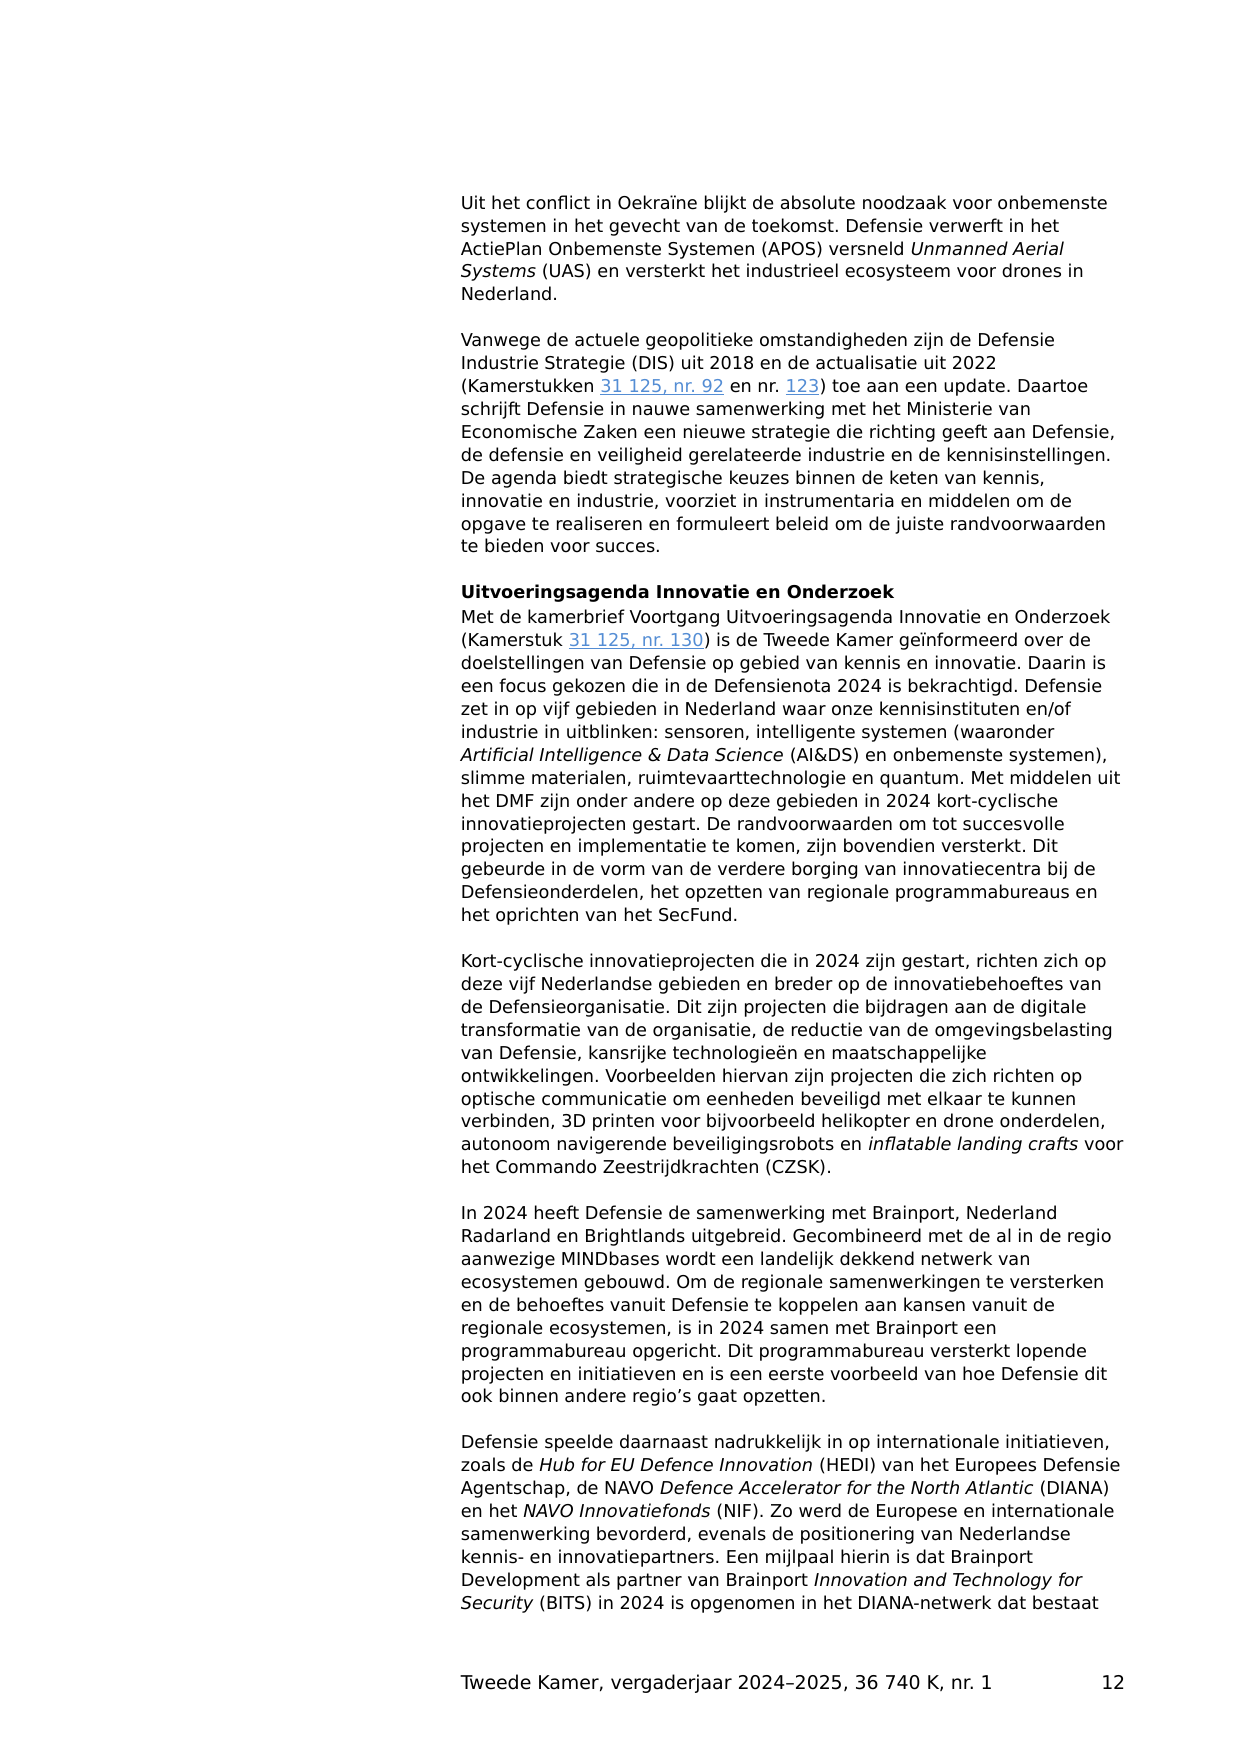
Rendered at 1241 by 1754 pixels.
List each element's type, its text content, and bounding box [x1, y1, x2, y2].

text Vanwege de actuele geopolitieke omstandigheden zijn de Defensie Industrie Strategie (DIS) uit 2018 en de actualisatie uit 2022 (Kamerstukken 31 125, nr. 92 en nr. 123) toe aan een update. Daartoe schrijft Defensie in nauwe samenwerking met het Ministerie van Economische Zaken een nieuwe strategie die richting geeft aan Defensie, de defensie en veiligheid gerelateerde industrie en de kennisinstellingen. De agenda biedt strategische keuzes binnen de keten van kennis, innovatie en industrie, voorziet in instrumentaria en middelen om de opgave te realiseren en formuleert beleid om de juiste randvoorwaarden te bieden voor succes. [461, 328, 1125, 557]
text Defensie speelde daarnaast nadrukkelĳk in op internationale initiatieven, zoals de Hub for EU Defence Innovation (HEDI) van het Europees Defensie Agentschap, de NAVO Defence Accelerator for the North Atlantic (DIANA) en het NAVO Innovatiefonds (NIF). Zo werd de Europese en internationale samenwerking bevorderd, evenals de positionering van Nederlandse kennis- en innovatiepartners. Een mijlpaal hierin is dat Brainport Development als partner van Brainport Innovation and Technology for Security (BITS) in 2024 is opgenomen in het DIANA-netwerk dat bestaat [461, 1430, 1125, 1614]
text Kort-cyclische innovatieprojecten die in 2024 zijn gestart, richten zich op deze vijf Nederlandse gebieden en breder op de innovatiebehoeftes van de Defensieorganisatie. Dit zijn projecten die bijdragen aan de digitale transformatie van de organisatie, de reductie van de omgevingsbelasting van Defensie, kansrijke technologieën en maatschappelijke ontwikkelingen. Voorbeelden hiervan zijn projecten die zich richten op optische communicatie om eenheden beveiligd met elkaar te kunnen verbinden, 3D printen voor bijvoorbeeld helikopter en drone onderdelen, autonoom navigerende beveiligingsrobots en inflatable landing crafts voor het Commando Zeestrijdkrachten (CZSK). [461, 949, 1125, 1178]
text Met de kamerbrief Voortgang Uitvoeringsagenda Innovatie en Onderzoek (Kamerstuk 31 125, nr. 130) is de Tweede Kamer geïnformeerd over de doelstellingen van Defensie op gebied van kennis en innovatie. Daarin is een focus gekozen die in de Defensienota 2024 is bekrachtigd. Defensie zet in op vijf gebieden in Nederland waar onze kennisinstituten en/of industrie in uitblinken: sensoren, intelligente systemen (waaronder Artificial Intelligence & Data Science (AI&DS) en onbemenste systemen), slimme materialen, ruimtevaarttechnologie en quantum. Met middelen uit het DMF zijn onder andere op deze gebieden in 2024 kort-cyclische innovatieprojecten gestart. De randvoorwaarden om tot succesvolle projecten en implementatie te komen, zijn bovendien versterkt. Dit gebeurde in de vorm van de verdere borging van innovatiecentra bij de Defensieonderdelen, het opzetten van regionale programmabureaus en het oprichten van het SecFund. [461, 605, 1125, 926]
text In 2024 heeft Defensie de samenwerking met Brainport, Nederland Radarland en Brightlands uitgebreid. Gecombineerd met de al in de regio aanwezige MINDbases wordt een landelijk dekkend netwerk van ecosystemen gebouwd. Om de regionale samenwerkingen te versterken en de behoeftes vanuit Defensie te koppelen aan kansen vanuit de regionale ecosystemen, is in 2024 samen met Brainport een programmabureau opgericht. Dit programmabureau versterkt lopende projecten en initiatieven en is een eerste voorbeeld van hoe Defensie dit ook binnen andere regio’s gaat opzetten. [461, 1201, 1125, 1407]
text Uit het conflict in Oekraïne blijkt de absolute noodzaak voor onbemenste systemen in het gevecht van de toekomst. Defensie verwerft in het ActiePlan Onbemenste Systemen (APOS) versneld Unmanned Aerial Systems (UAS) en versterkt het industrieel ecosysteem voor drones in Nederland. [461, 191, 1125, 305]
text Uitvoeringsagenda Innovatie en Onderzoek [461, 580, 1125, 603]
